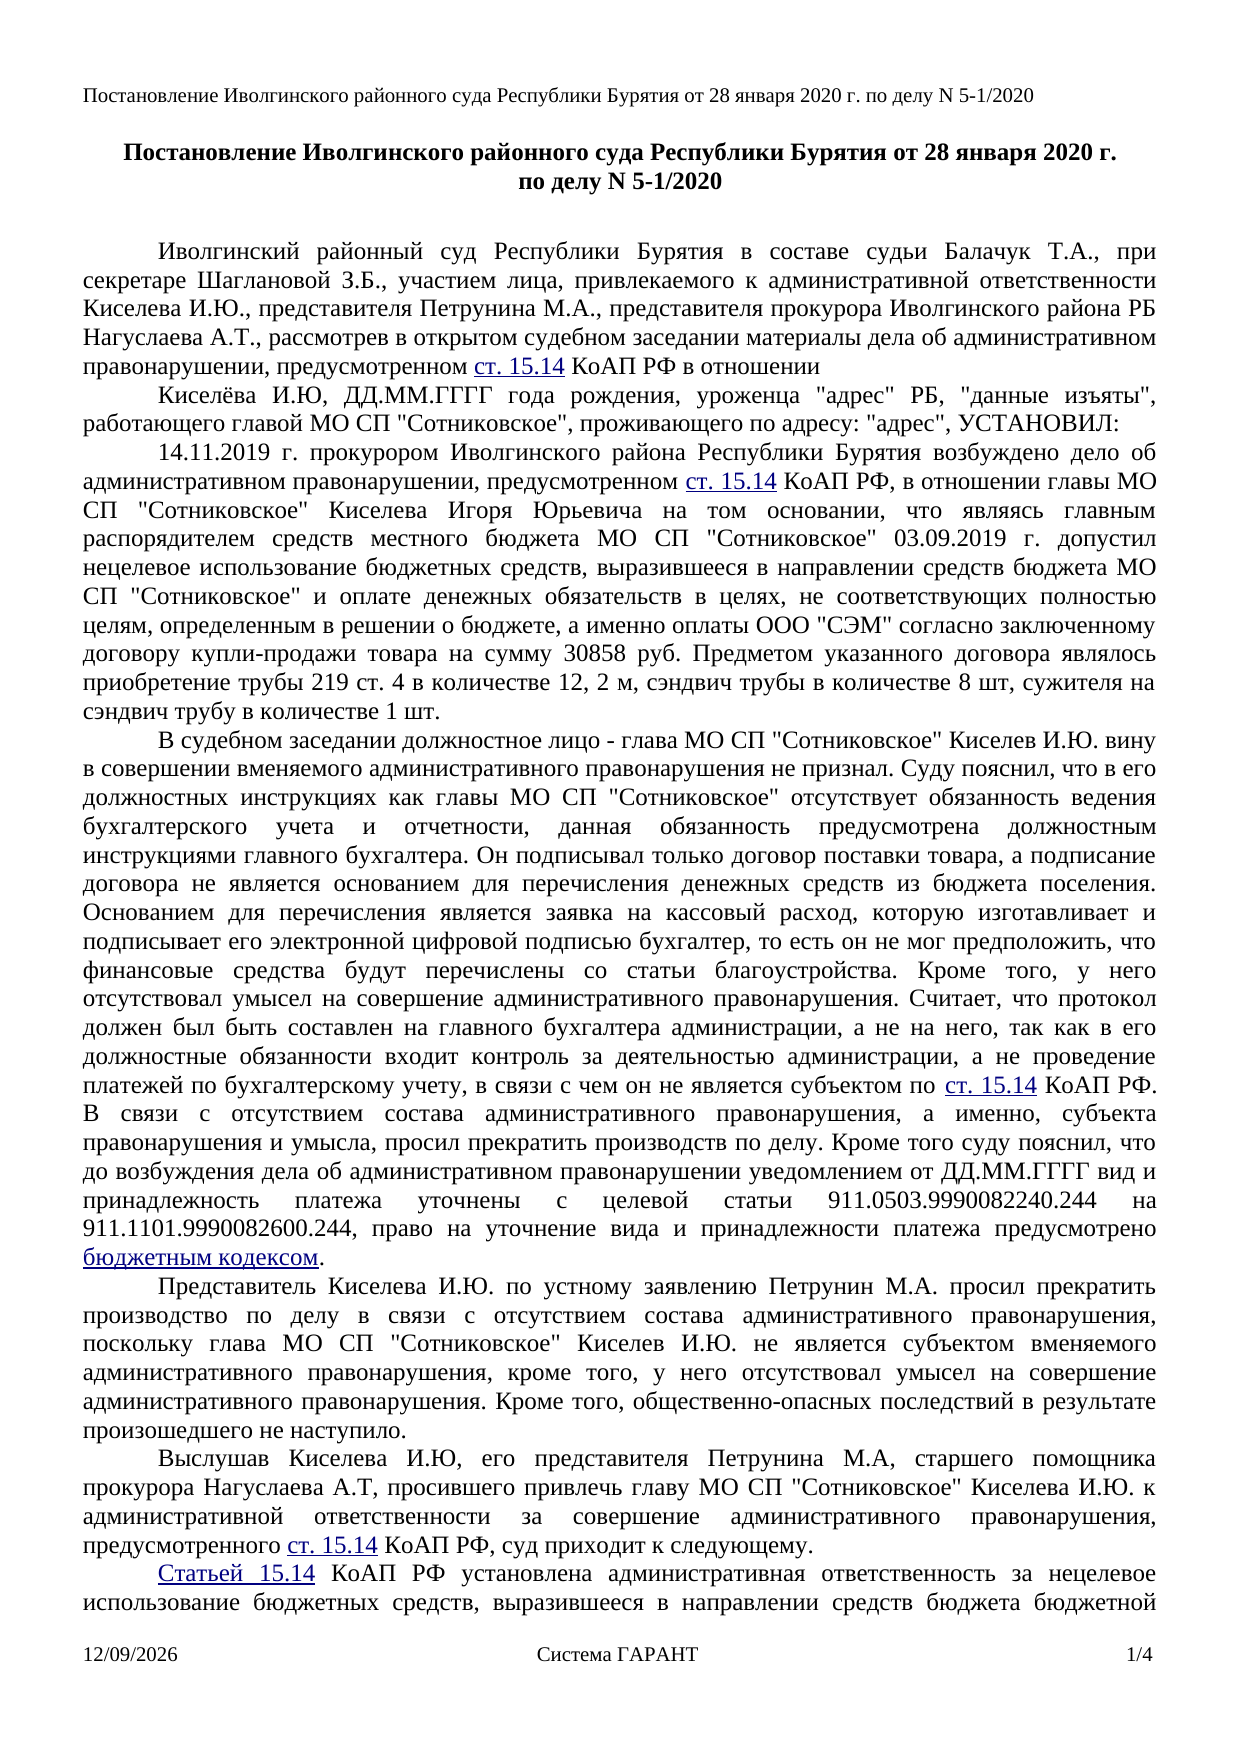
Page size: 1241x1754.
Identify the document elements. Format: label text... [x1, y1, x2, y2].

text Статьей 15.14 КоАП РФ установлена административная ответственность за нецелевое использование бюджетных средств, выразившееся в направлении средств бюджета бюджетной [83, 1558, 1157, 1616]
text Киселёва И.Ю, ДД.ММ.ГГГГ года рождения, уроженца "адрес" РБ, "данные изъяты", работающего главой МО СП "Сотниковское", проживающего по адресу: "адрес", УСТАНОВИЛ: [83, 380, 1157, 437]
text Выслушав Киселева И.Ю, его представителя Петрунина М.А, старшего помощника прокурора Нагуслаева А.Т, просившего привлечь главу МО СП "Сотниковское" Киселева И.Ю. к административной ответственности за совершение административного правонарушения, предусмотренного ст. 15.14 КоАП РФ, суд приходит к следующему. [83, 1443, 1157, 1558]
text Иволгинский районный суд Республики Бурятия в составе судьи Балачук Т.А., при секретаре Шаглановой З.Б., участием лица, привлекаемого к административной ответственности Киселева И.Ю., представителя Петрунина М.А., представителя прокурора Иволгинского района РБ Нагуслаева А.Т., рассмотрев в открытом судебном заседании материалы дела об административном правонарушении, предусмотренном ст. 15.14 КоАП РФ в отношении [83, 236, 1157, 380]
text 14.11.2019 г. прокурором Иволгинского района Республики Бурятия возбуждено дело об административном правонарушении, предусмотренном ст. 15.14 КоАП РФ, в отношении главы МО СП "Сотниковское" Киселева Игоря Юрьевича на том основании, что являясь главным распорядителем средств местного бюджета МО СП "Сотниковское" 03.09.2019 г. допустил нецелевое использование бюджетных средств, выразившееся в направлении средств бюджета МО СП "Сотниковское" и оплате денежных обязательств в целях, не соответствующих полностью целям, определенным в решении о бюджете, а именно оплаты ООО "СЭМ" согласно заключенному договору купли-продажи товара на сумму 30858 руб. Предметом указанного договора являлось приобретение трубы 219 ст. 4 в количестве 12, 2 м, сэндвич трубы в количестве 8 шт, сужителя на сэндвич трубу в количестве 1 шт. [83, 437, 1157, 725]
subtitle Постановление Иволгинского районного суда Республики Бурятия от 28 января 2020 г. по делу N 5-1/2020 [83, 137, 1157, 195]
text В судебном заседании должностное лицо - глава МО СП "Сотниковское" Киселев И.Ю. вину в совершении вменяемого административного правонарушения не признал. Суду пояснил, что в его должностных инструкциях как главы МО СП "Сотниковское" отсутствует обязанность ведения бухгалтерского учета и отчетности, данная обязанность предусмотрена должностным инструкциями главного бухгалтера. Он подписывал только договор поставки товара, а подписание договора не является основанием для перечисления денежных средств из бюджета поселения. Основанием для перечисления является заявка на кассовый расход, которую изготавливает и подписывает его электронной цифровой подписью бухгалтер, то есть он не мог предположить, что финансовые средства будут перечислены со статьи благоустройства. Кроме того, у него отсутствовал умысел на совершение административного правонарушения. Считает, что протокол должен был быть составлен на главного бухгалтера администрации, а не на него, так как в его должностные обязанности входит контроль за деятельностью администрации, а не проведение платежей по бухгалтерскому учету, в связи с чем он не является субъектом по ст. 15.14 КоАП РФ. В связи с отсутствием состава административного правонарушения, а именно, субъекта правонарушения и умысла, просил прекратить производств по делу. Кроме того суду пояснил, что до возбуждения дела об административном правонарушении уведомлением от ДД.ММ.ГГГГ вид и принадлежность платежа уточнены с целевой статьи 911.0503.9990082240.244 на 911.1101.9990082600.244, право на уточнение вида и принадлежности платежа предусмотрено бюджетным кодексом. [83, 725, 1157, 1271]
text Представитель Киселева И.Ю. по устному заявлению Петрунин М.А. просил прекратить производство по делу в связи с отсутствием состава административного правонарушения, поскольку глава МО СП "Сотниковское" Киселев И.Ю. не является субъектом вменяемого административного правонарушения, кроме того, у него отсутствовал умысел на совершение административного правонарушения. Кроме того, общественно-опасных последствий в результате произошедшего не наступило. [83, 1271, 1157, 1443]
